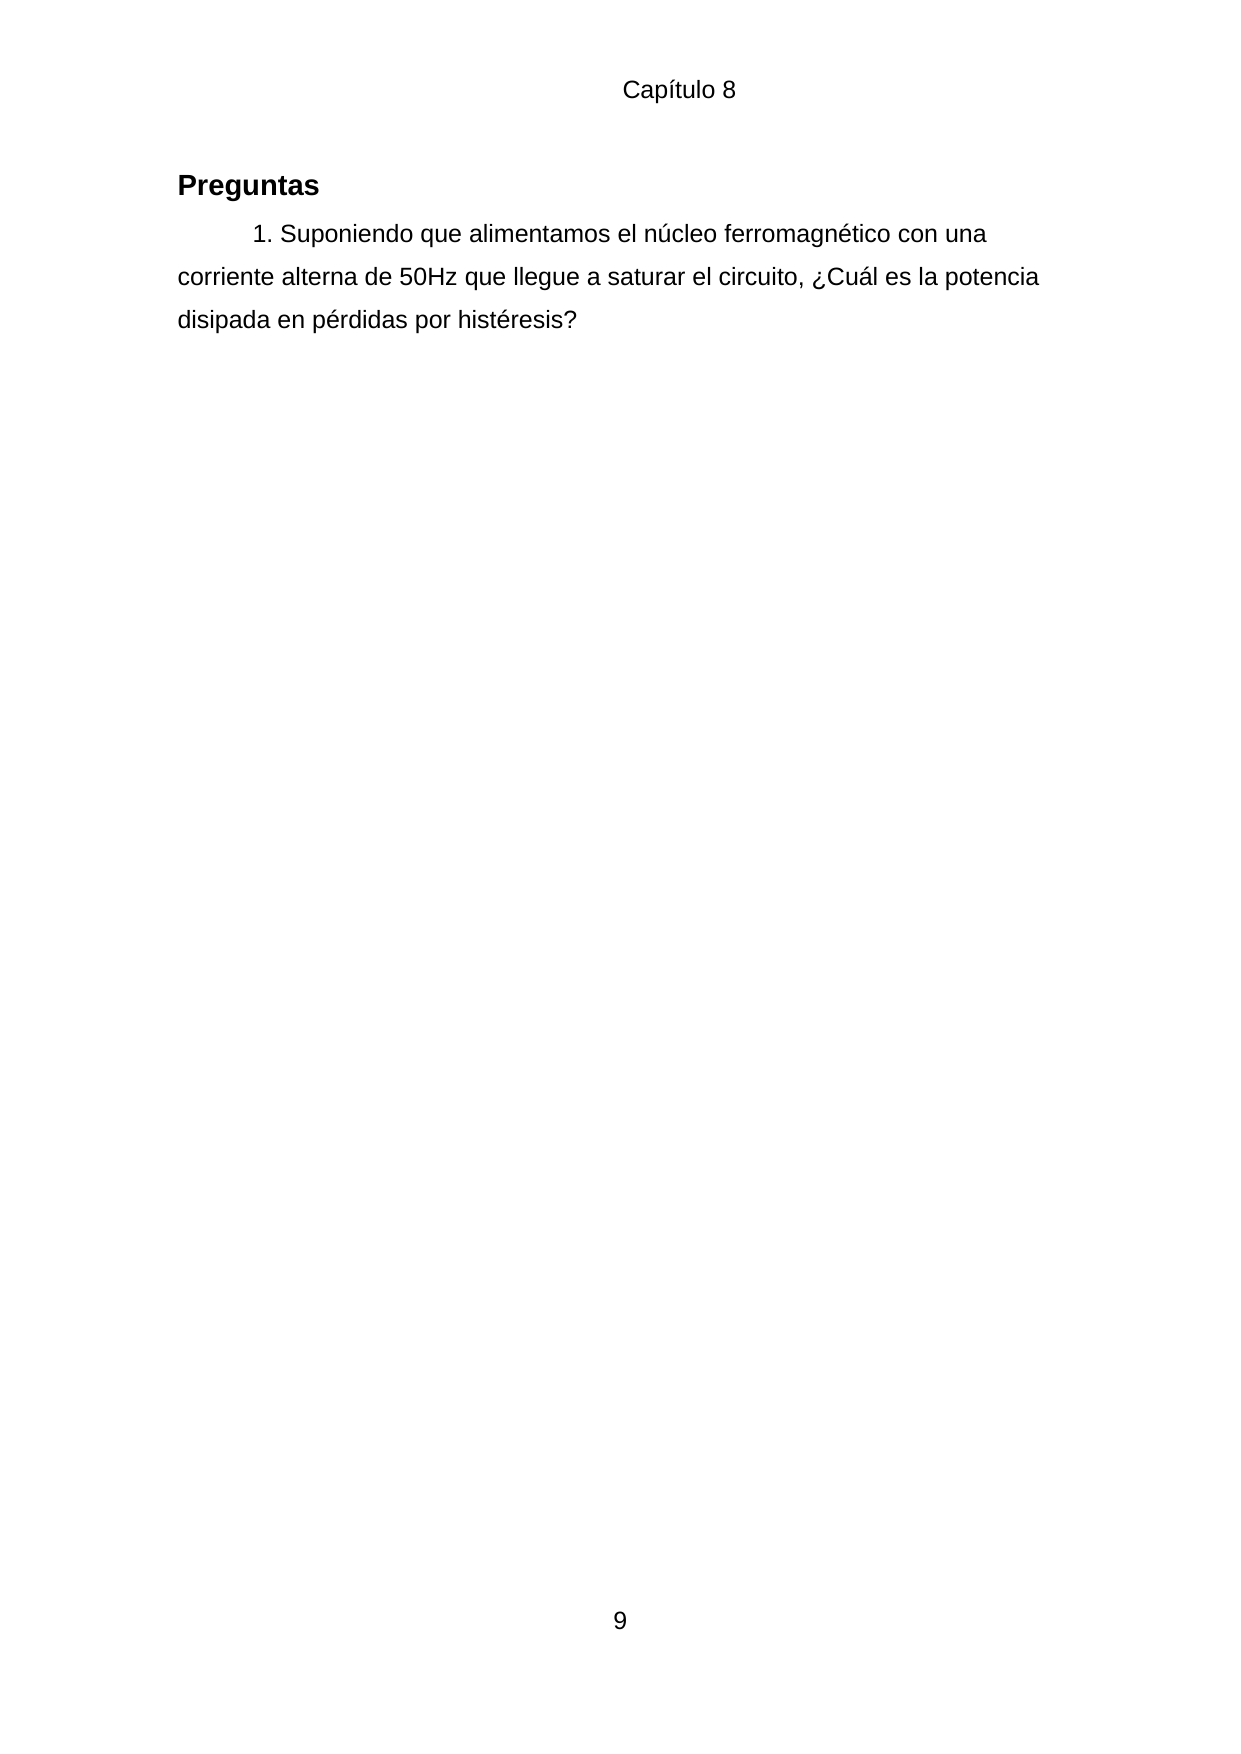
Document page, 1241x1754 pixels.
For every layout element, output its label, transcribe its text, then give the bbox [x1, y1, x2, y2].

subtitle Preguntas [177, 168, 1063, 202]
text 1. Suponiendo que alimentamos el núcleo ferromagnético con una corriente alterna de 50Hz que llegue a saturar el circuito, ¿Cuál es la potencia disipada en pérdidas por histéresis? [177, 219, 1063, 334]
